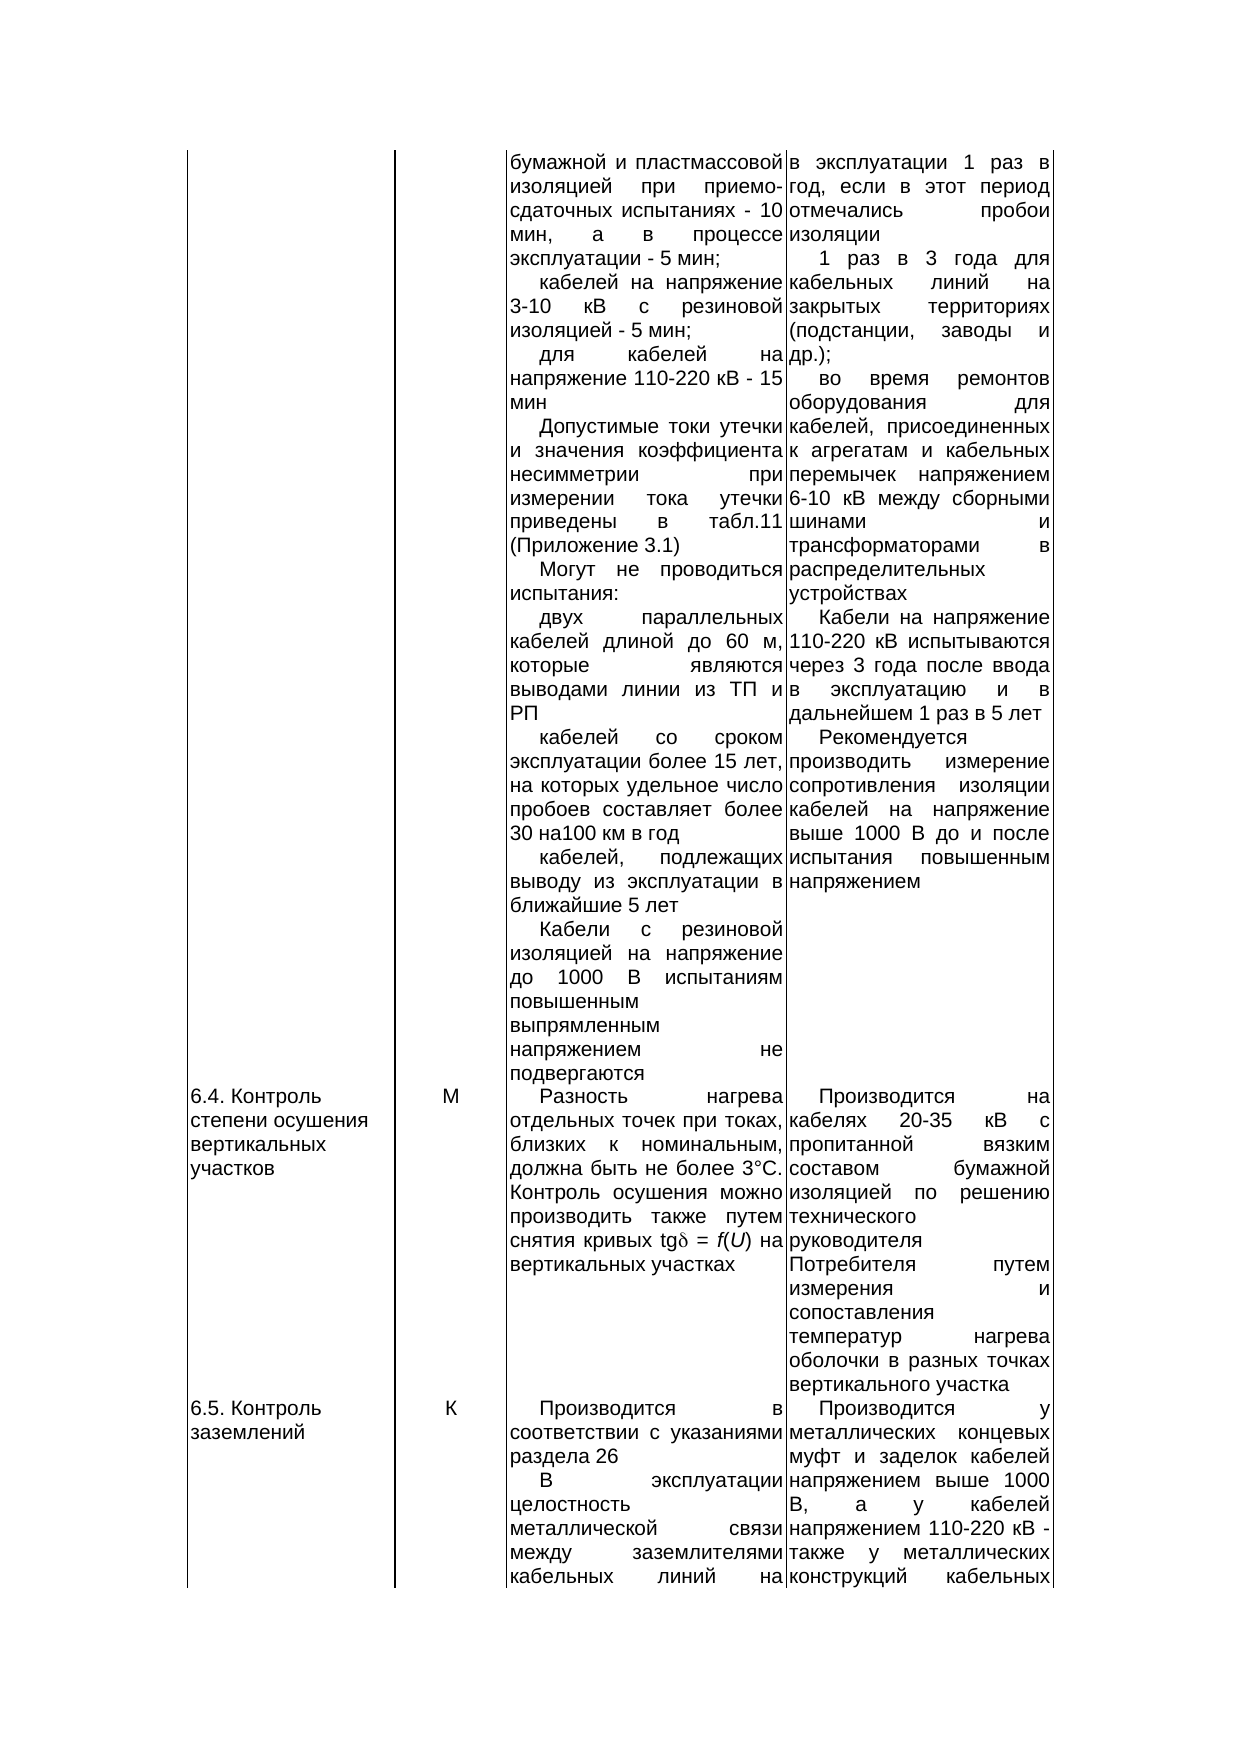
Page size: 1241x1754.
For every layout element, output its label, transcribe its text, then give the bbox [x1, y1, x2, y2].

table_cell К [396, 1396, 506, 1587]
table_cell 6.4. Контроль степени осушения вертикальных участков [188, 1084, 394, 1396]
table_cell 6.5. Контроль заземлений [188, 1396, 394, 1587]
table_cell Производится в соответствии с указаниями раздела 26 В эксплуатации целостность металлической связи между заземлителями кабельных линий на [507, 1396, 786, 1587]
table_cell Производится на кабелях 20-35 кВ с пропитанной вязким составом бумажной изоляцией по решению технического руководителя Потребителя путем измерения и сопоставления температур нагрева оболочки в разных точках вертикального участка [787, 1084, 1053, 1396]
table_cell бумажной и пластмассовой изоляцией при приемо-сдаточных испытаниях - 10 мин, а в процессе эксплуатации - 5 мин; кабелей на напряжение 3-10 кВ с резиновой изоляцией - 5 мин; для кабелей на напряжение 110-220 кВ - 15 мин Допустимые токи утечки и значения коэффициента несимметрии при измерении тока утечки приведены в табл.11 (Приложение 3.1) Могут не проводиться испытания: двух параллельных кабелей длиной до 60 м, которые являются выводами линии из ТП и РП кабелей со сроком эксплуатации более 15 лет, на которых удельное число пробоев составляет более 30 на100 км в год кабелей, подлежащих выводу из эксплуатации в ближайшие 5 лет Кабели с резиновой изоляцией на напряжение до 1000 В испытаниям повышенным выпрямленным напряжением не подвергаются [507, 150, 786, 1084]
table_cell [396, 150, 506, 1084]
table_cell в эксплуатации 1 раз в год, если в этот период отмечались пробои изоляции 1 раз в 3 года для кабельных линий на закрытых территориях (подстанции, заводы и др.); во время ремонтов оборудования для кабелей, присоединенных к агрегатам и кабельных перемычек напряжением 6-10 кВ между сборными шинами и трансформаторами в распределительных устройствах Кабели на напряжение 110-220 кВ испытываются через 3 года после ввода в эксплуатацию и в дальнейшем 1 раз в 5 лет Рекомендуется производить измерение сопротивления изоляции кабелей на напряжение выше 1000 В до и после испытания повышенным напряжением [787, 150, 1053, 1084]
table_cell Разность нагрева отдельных точек при токах, близких к номинальным, должна быть не более 3°С. Контроль осушения можно производить также путем снятия кривых tg = f(U) на вертикальных участках [507, 1084, 786, 1396]
table_cell [188, 150, 394, 1084]
table_cell М [396, 1084, 506, 1396]
table_cell Производится у металлических концевых муфт и заделок кабелей напряжением выше 1000 В, а у кабелей напряжением 110-220 кВ - также у металлических конструкций кабельных [787, 1396, 1053, 1587]
